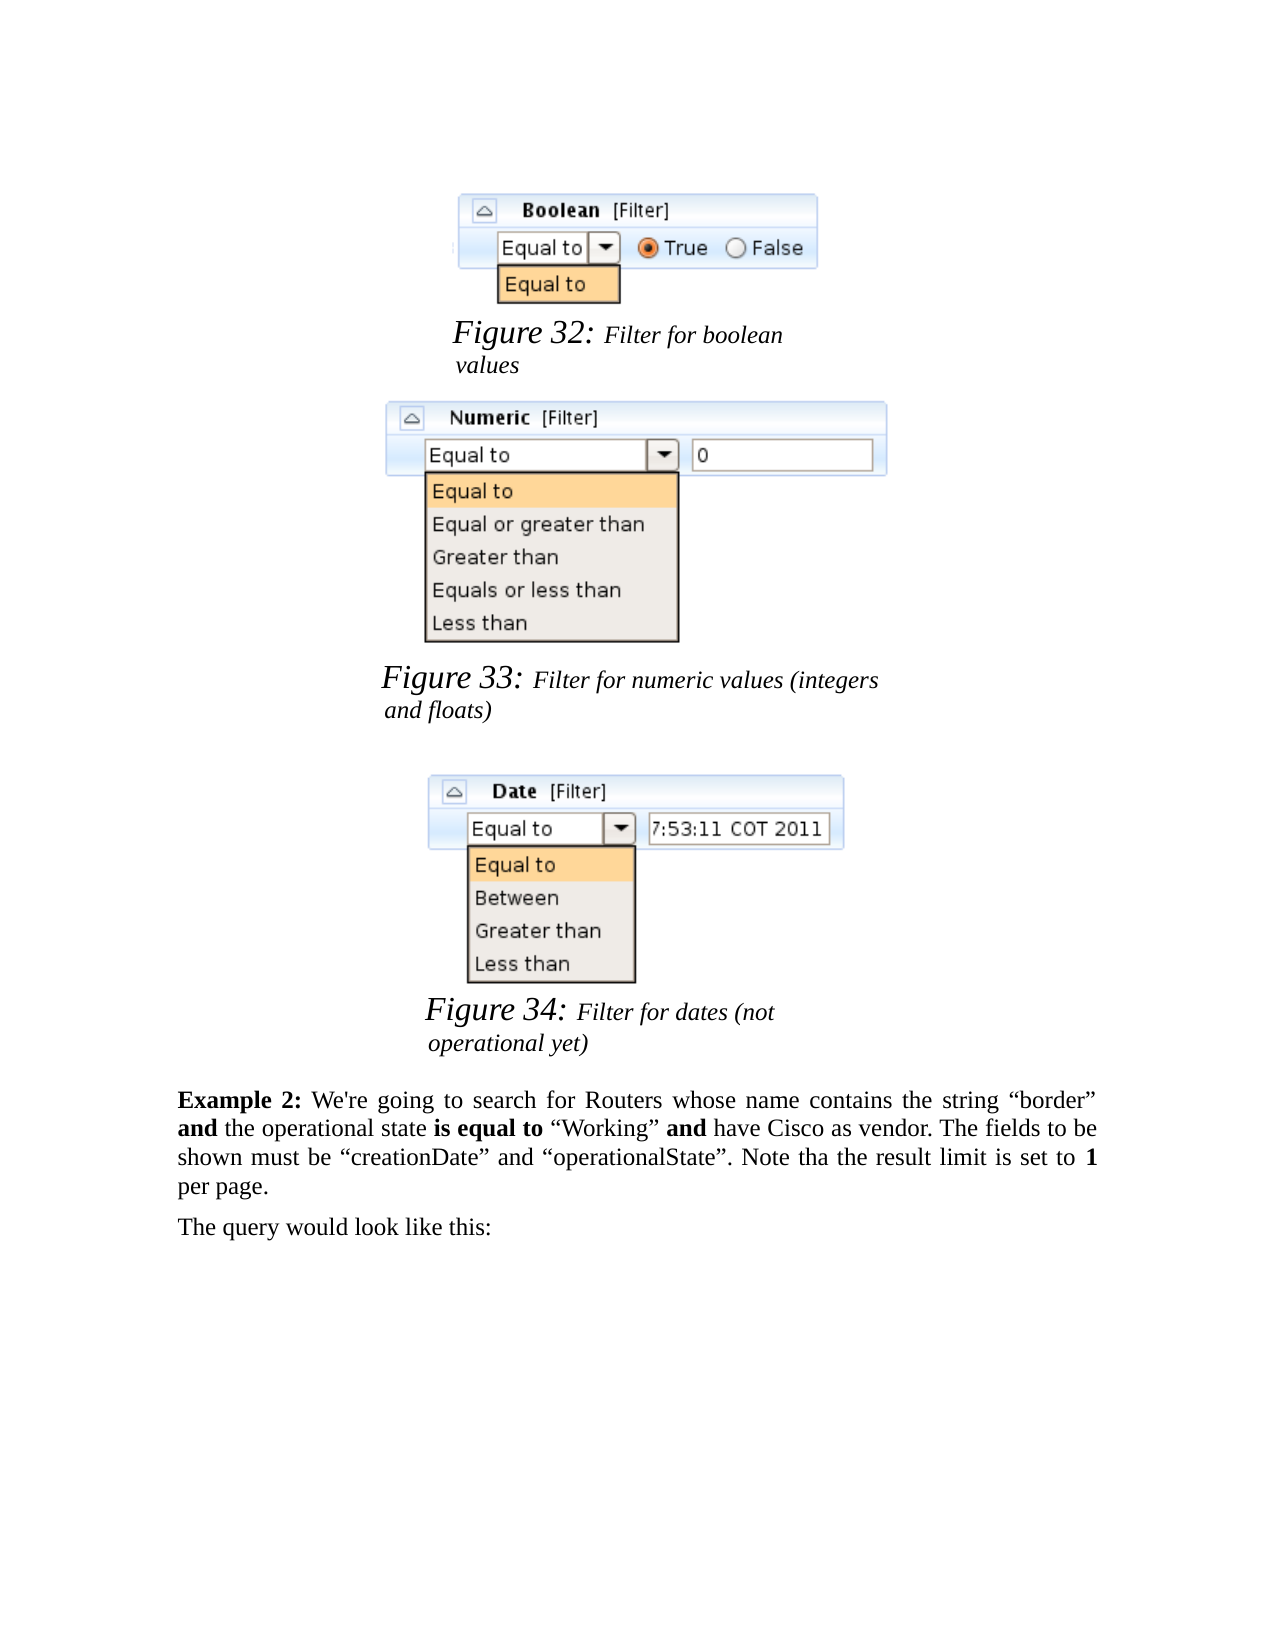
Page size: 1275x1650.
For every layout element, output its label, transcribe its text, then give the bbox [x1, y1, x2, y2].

list Filter for boolean values [452, 312, 823, 379]
list Filter for numeric values (integers and floats) [381, 657, 894, 724]
text Example 2: We're going to search for Routers whose name contains the string “border” and the operational state is equal to “Working” and have Cisco as vendor. The fields to be shown must be “creationDate” and “operationalState”. Note tha the result limit is set to 1 per page. [177, 1085, 1098, 1200]
picture [381, 396, 894, 657]
list Filter for dates (not operational yet) [425, 990, 850, 1057]
picture [425, 767, 851, 990]
picture [452, 189, 823, 312]
text The query would look like this: [177, 1212, 1098, 1241]
